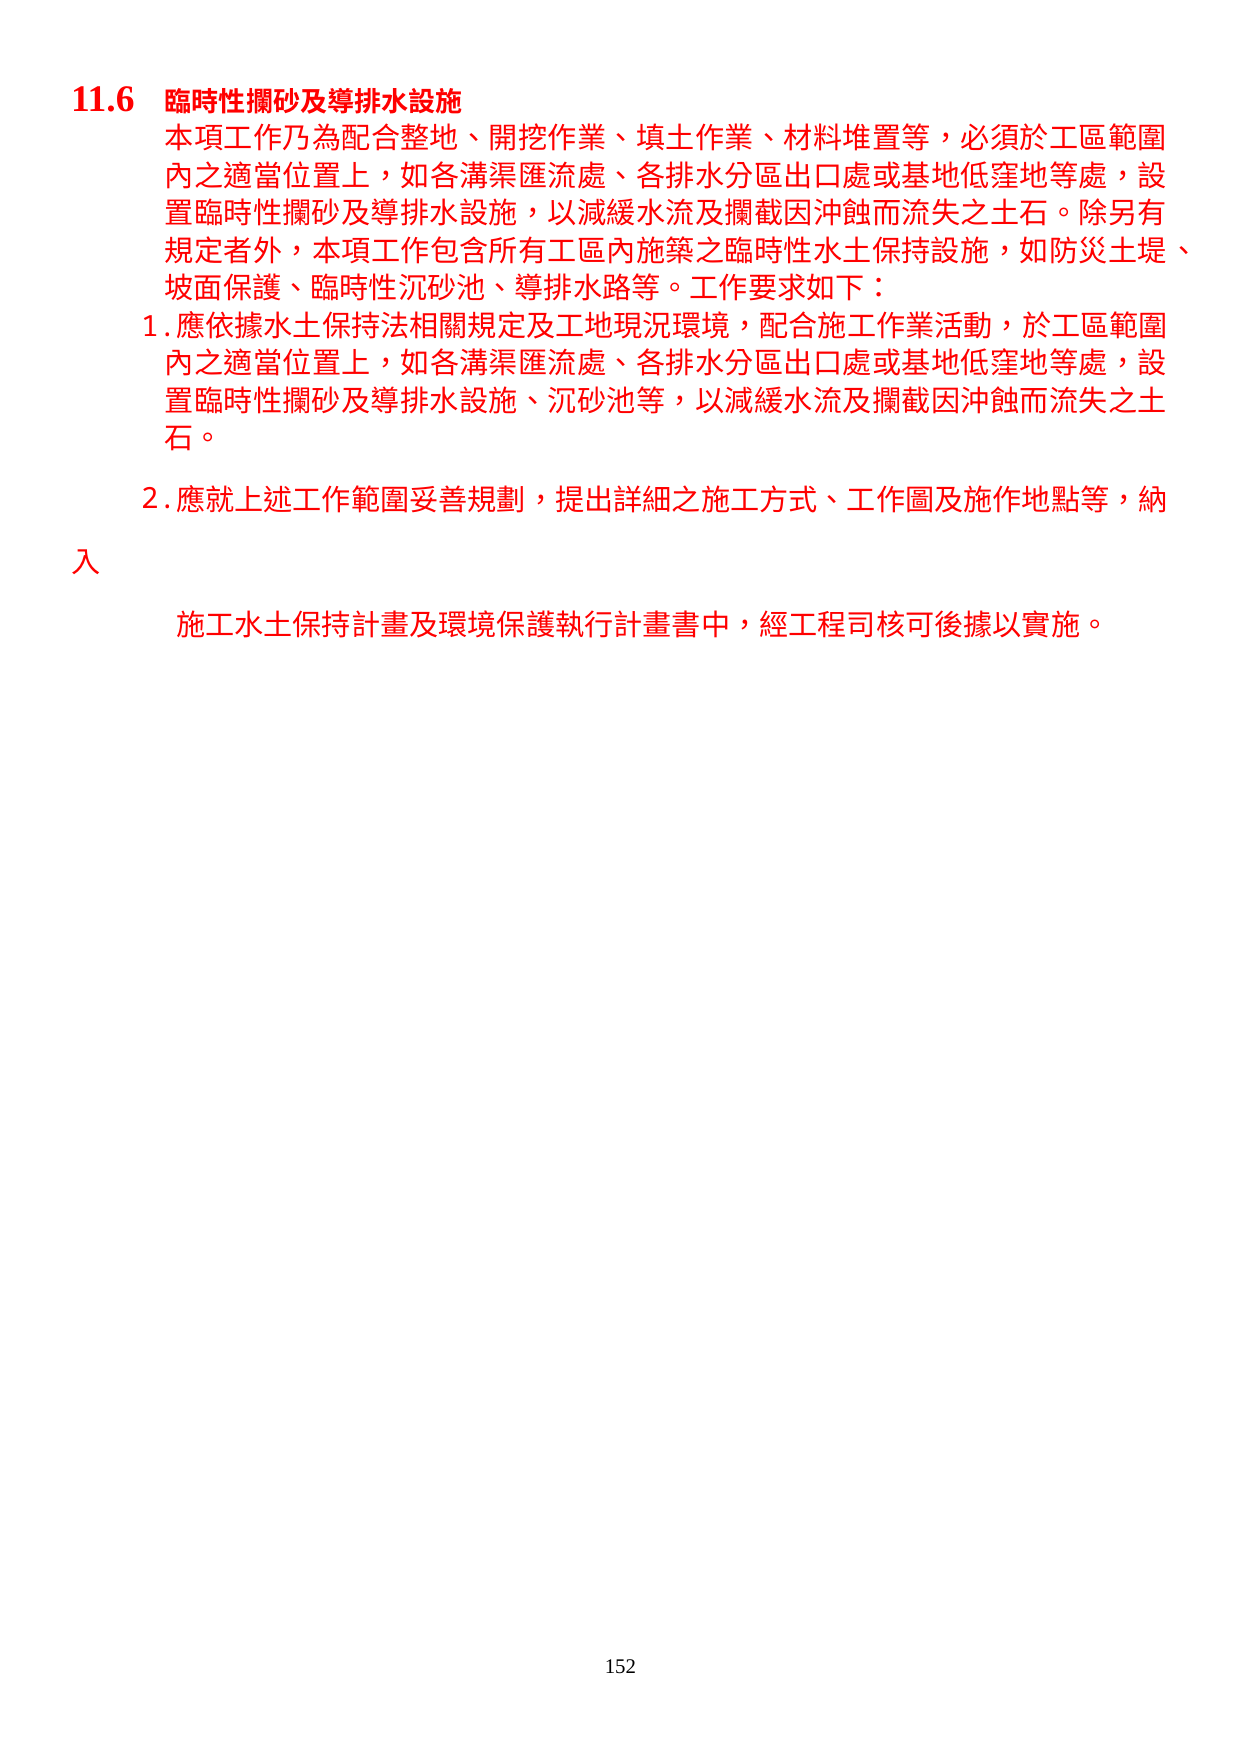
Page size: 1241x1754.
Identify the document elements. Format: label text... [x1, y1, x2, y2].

text 本項工作乃為配合整地、開挖作業、填土作業、材料堆置等，必須於工區範圍內之適當位置上，如各溝渠匯流處、各排水分區出口處或基地低窪地等處，設置臨時性攔砂及導排水設施，以減緩水流及攔截因沖蝕而流失之土石。除另有規定者外，本項工作包含所有工區內施築之臨時性水土保持設施，如防災土堤、坡面保護、臨時性沉砂池、導排水路等。工作要求如下： [164, 118, 1169, 306]
text 1.應依據水土保持法相關規定及工地現況環境，配合施工作業活動，於工區範圍內之適當位置上，如各溝渠匯流處、各排水分區出口處或基地低窪地等處，設置臨時性攔砂及導排水設施、沉砂池等，以減緩水流及攔截因沖蝕而流失之土石。 [71, 306, 1169, 456]
text 2.應就上述工作範圍妥善規劃，提出詳細之施工方式、工作圖及施作地點等，納入 [71, 456, 1169, 581]
text 施工水土保持計畫及環境保護執行計畫書中，經工程司核可後據以實施。 [71, 581, 1169, 643]
text 11.6 臨時性攔砂及導排水設施 [71, 81, 1169, 118]
